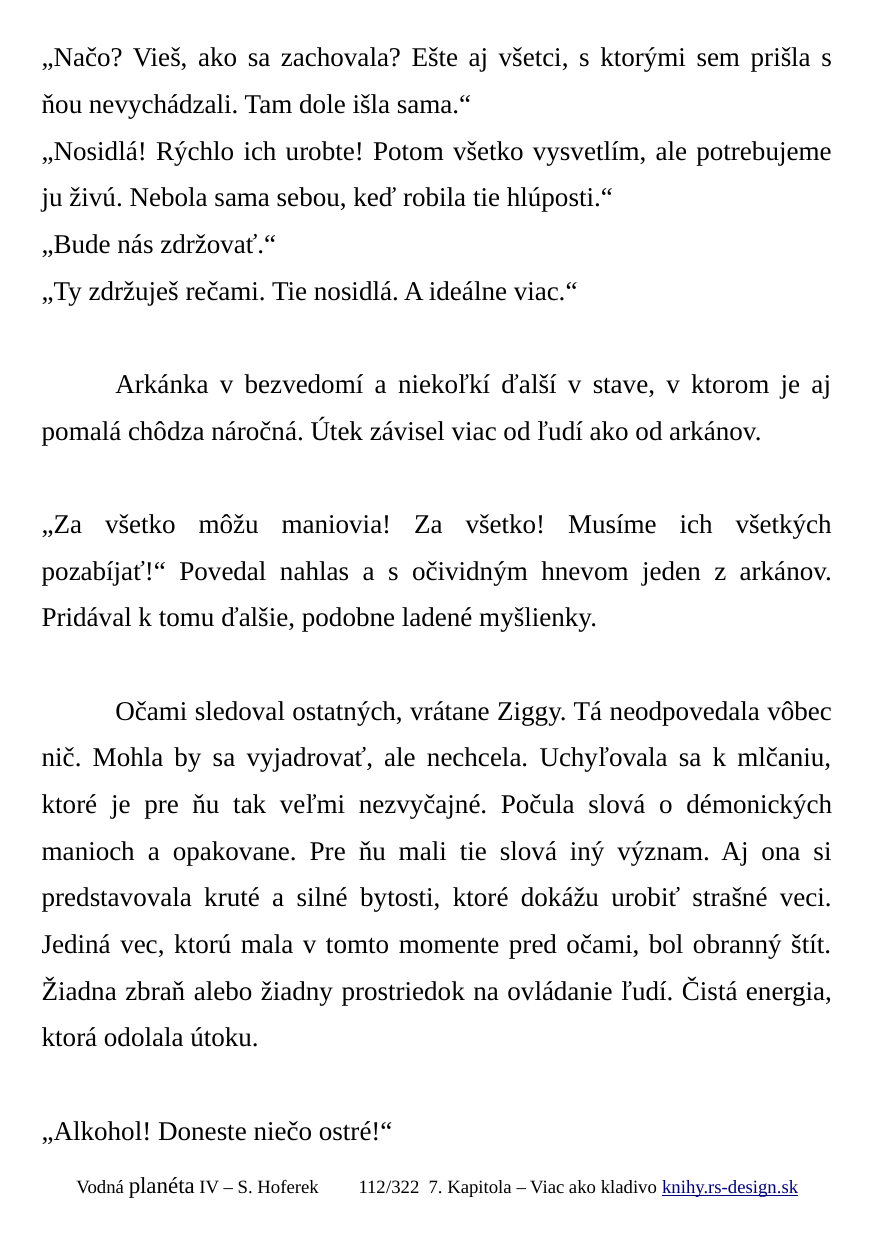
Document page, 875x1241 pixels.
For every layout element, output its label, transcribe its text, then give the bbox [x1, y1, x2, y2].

text Očami sledoval ostatných, vrátane Ziggy. Tá neodpovedala vôbec nič. Mohla by sa vyjadrovať, ale nechcela. Uchyľovala sa k mlčaniu, ktoré je pre ňu tak veľmi nezvyčajné. Počula slová o démonických manioch a opakovane. Pre ňu mali tie slová iný význam. Aj ona si predstavovala kruté a silné bytosti, ktoré dokážu urobiť strašné veci. Jediná vec, ktorú mala v tomto momente pred očami, bol obranný štít. Žiadna zbraň alebo žiadny prostriedok na ovládanie ľudí. Čistá energia, ktorá odolala útoku. [41, 695, 833, 1052]
text „Bude nás zdržovať.“ [41, 228, 833, 259]
text „Nosidlá! Rýchlo ich urobte! Potom všetko vysvetlím, ale potrebujeme ju živú. Nebola sama sebou, keď robila tie hlúposti.“ [41, 135, 833, 212]
text Arkánka v bezvedomí a niekoľkí ďalší v stave, v ktorom je aj pomalá chôdza náročná. Útek závisel viac od ľudí ako od arkánov. [41, 368, 833, 446]
text „Ty zdržuješ rečami. Tie nosidlá. A ideálne viac.“ [41, 275, 833, 306]
text „Za všetko môžu maniovia! Za všetko! Musíme ich všetkých pozabíjať!“ Povedal nahlas a s očividným hnevom jeden z arkánov. Pridával k tomu ďalšie, podobne ladené myšlienky. [41, 508, 833, 632]
text „Načo? Vieš, ako sa zachovala? Ešte aj všetci, s ktorými sem prišla s ňou nevychádzali. Tam dole išla sama.“ [41, 41, 833, 119]
text „Alkohol! Doneste niečo ostré!“ [41, 1115, 833, 1146]
